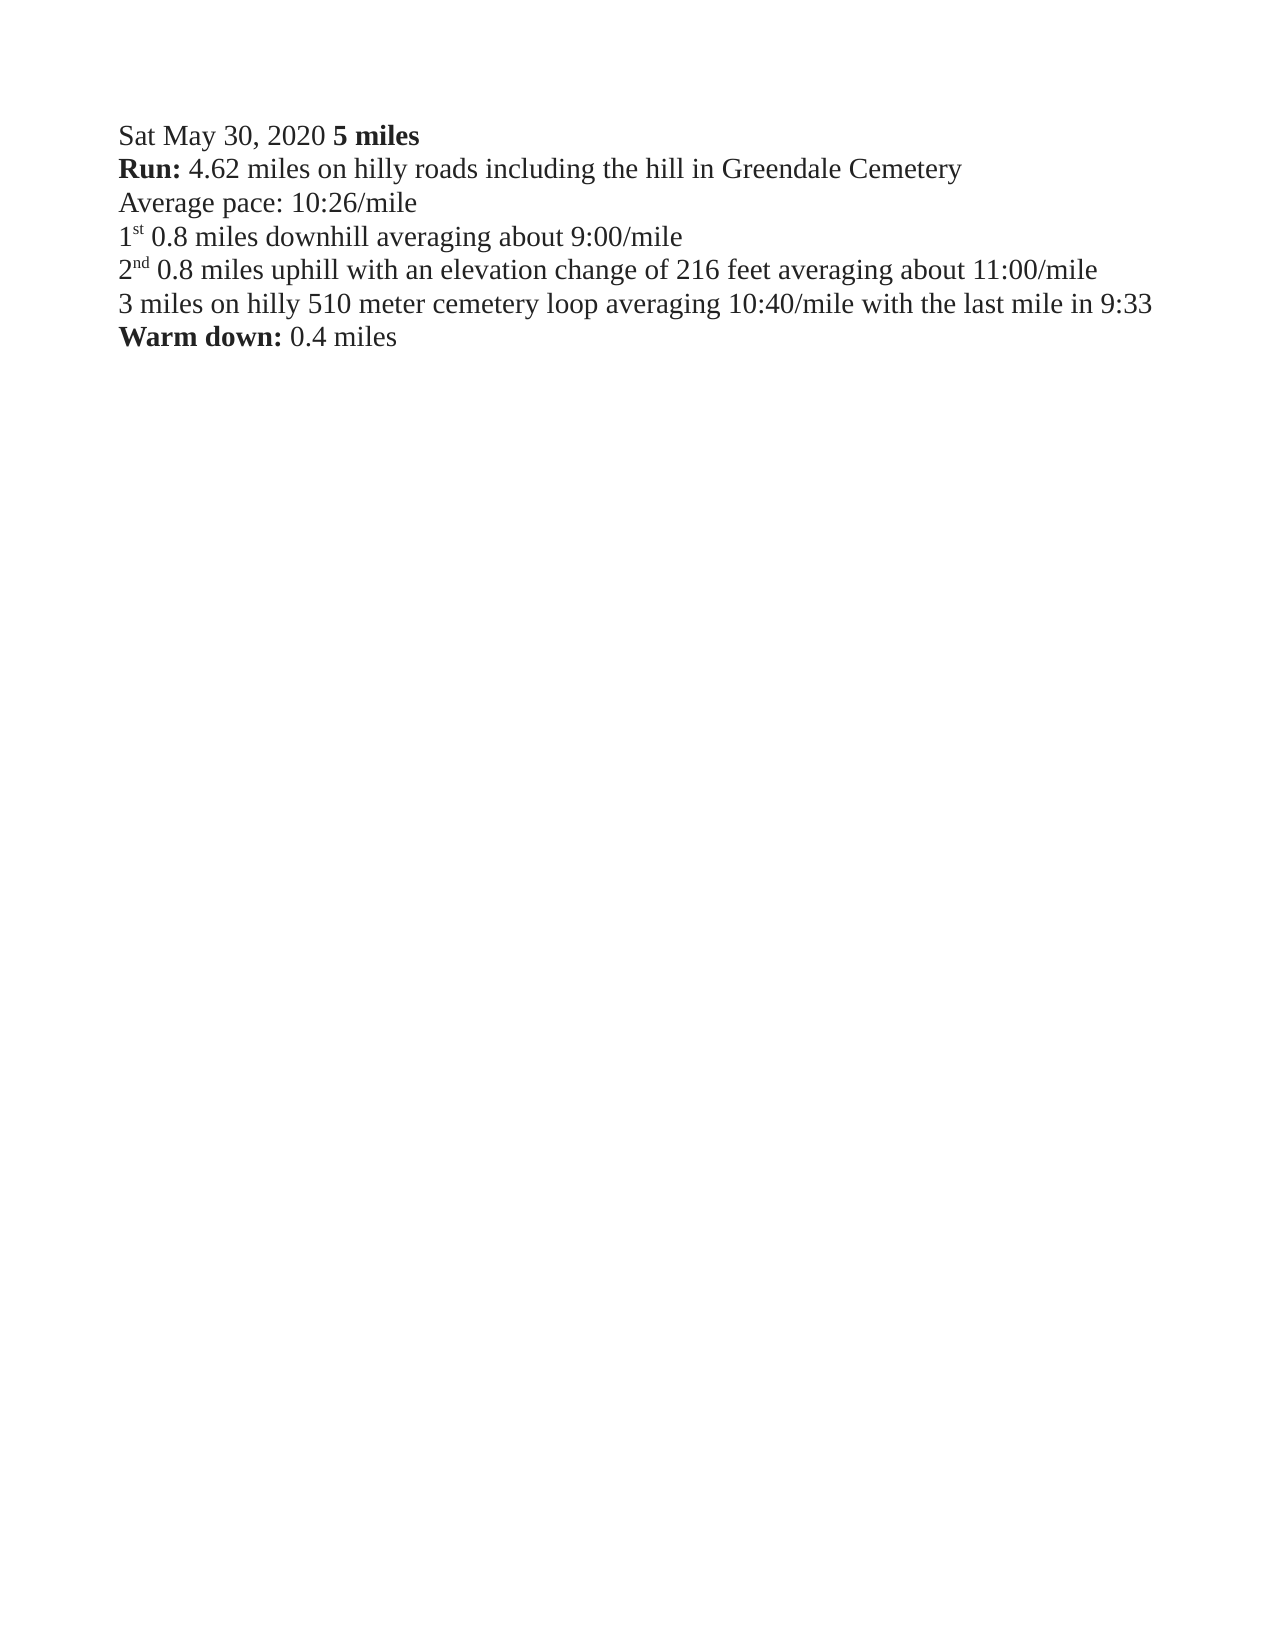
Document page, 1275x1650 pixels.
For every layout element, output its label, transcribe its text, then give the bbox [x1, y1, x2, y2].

text Run: 4.62 miles on hilly roads including the hill in Greendale Cemetery [118, 152, 1161, 185]
text 3 miles on hilly 510 meter cemetery loop averaging 10:40/mile with the last mile in 9:33 [118, 286, 1161, 319]
text Warm down: 0.4 miles [118, 319, 1161, 353]
text Average pace: 10:26/mile [118, 185, 1161, 219]
text Sat May 30, 2020 5 miles [118, 118, 1161, 152]
text 2nd 0.8 miles uphill with an elevation change of 216 feet averaging about 11:00/mile [118, 252, 1161, 286]
text 1st 0.8 miles downhill averaging about 9:00/mile [118, 219, 1161, 252]
